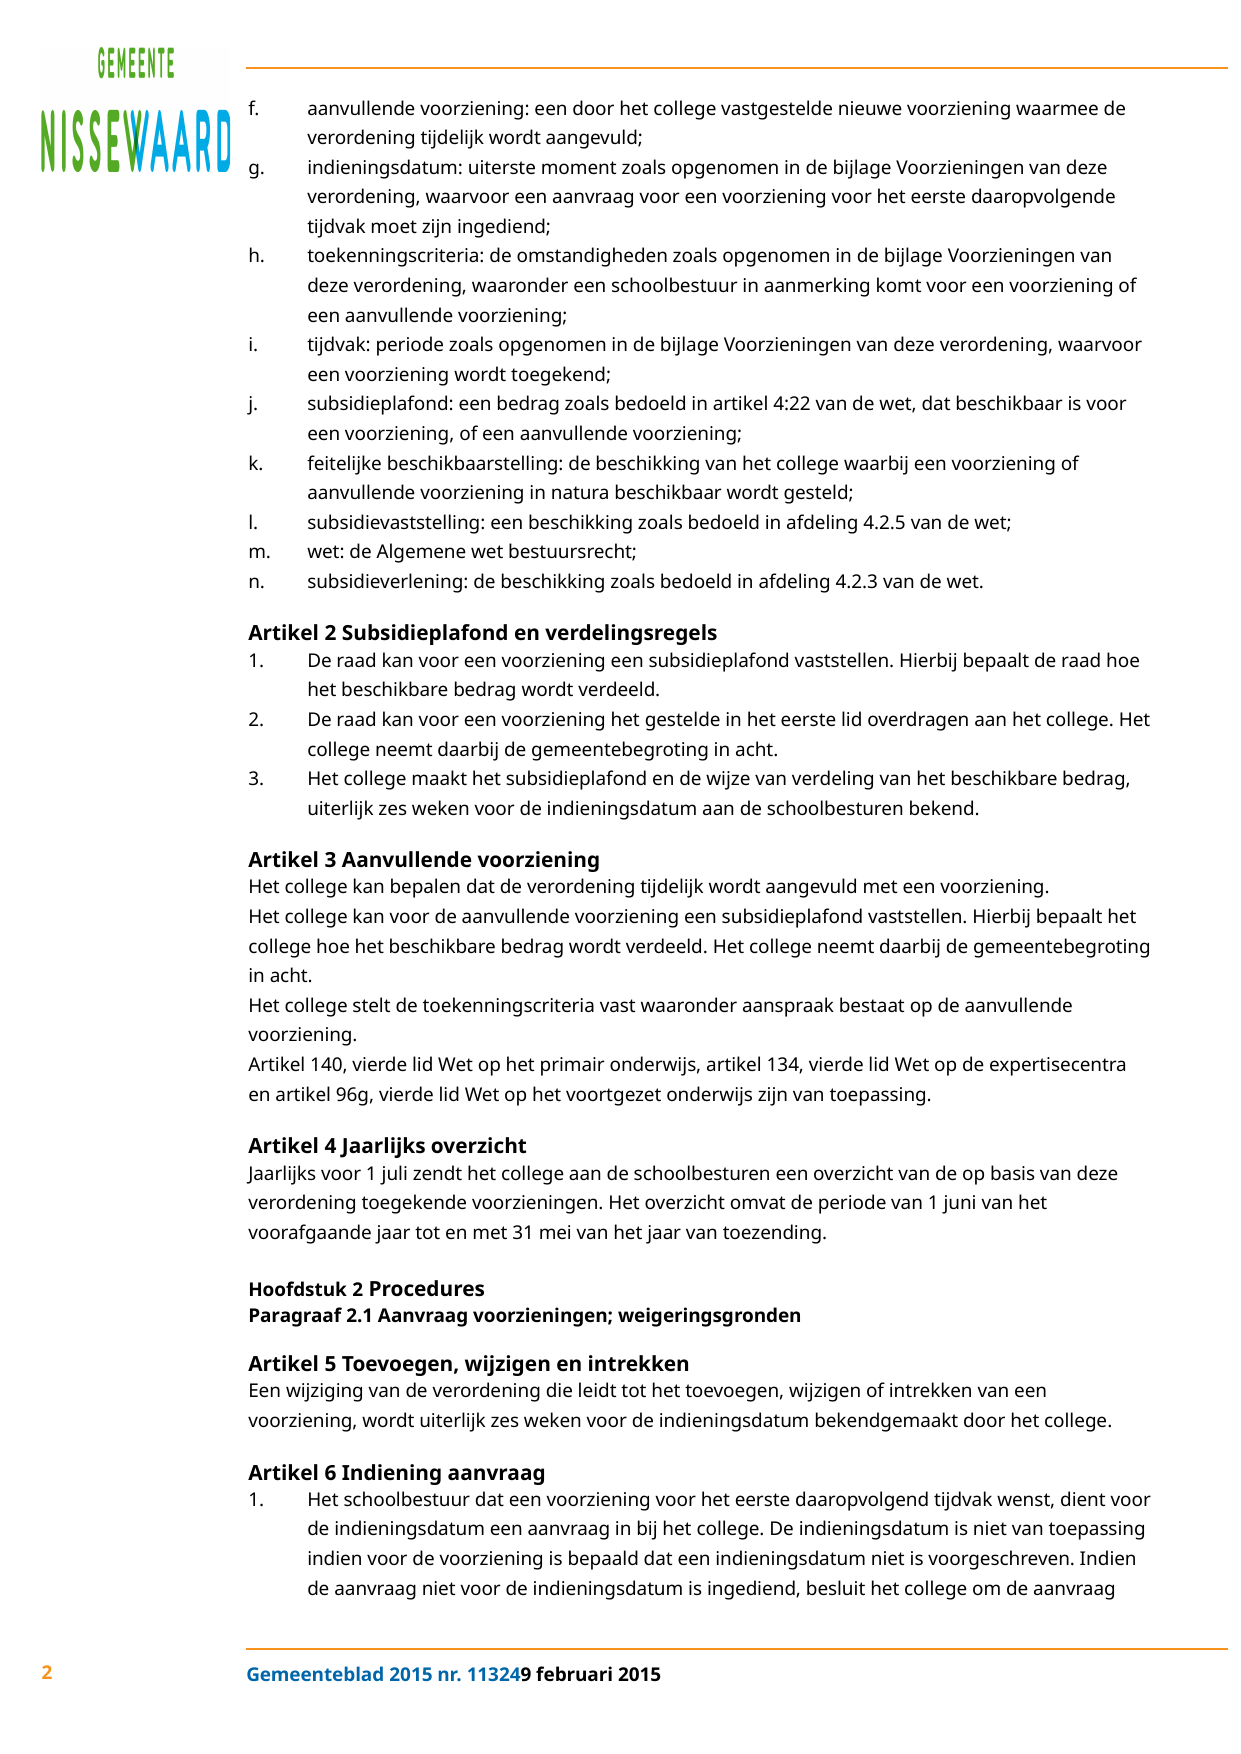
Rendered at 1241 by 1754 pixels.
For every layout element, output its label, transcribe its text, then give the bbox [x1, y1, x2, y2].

list subsidieplafond: een bedrag zoals bedoeld in artikel 4:22 van de wet, dat beschikbaar is voor een voorziening, of een aanvullende voorziening; [248, 391, 1152, 446]
list Het schoolbestuur dat een voorziening voor het eerste daaropvolgend tijdvak wenst, dient voor de indieningsdatum een aanvraag in bij het college. De indieningsdatum is niet van toepassing indien voor de voorziening is bepaald dat een indieningsdatum niet is voorgeschreven. Indien de aanvraag niet voor de indieningsdatum is ingediend, besluit het college om de aanvraag [248, 1486, 1152, 1601]
picture [222, 122, 227, 160]
text Een wijziging van de verordening die leidt tot het toevoegen, wijzigen of intrekken van een voorziening, wordt uiterlijk zes weken voor de indieningsdatum bekendgemaakt door het college. [248, 1378, 1152, 1433]
list subsidievaststelling: een beschikking zoals bedoeld in afdeling 4.2.5 van de wet; [248, 509, 1152, 535]
list aanvullende voorziening: een door het college vastgestelde nieuwe voorziening waarmee de verordening tijdelijk wordt aangevuld; [248, 95, 1152, 150]
list subsidieverlening: de beschikking zoals bedoeld in afdeling 4.2.3 van de wet. [248, 568, 1152, 594]
picture [176, 157, 187, 172]
list Het college maakt het subsidieplafond en de wijze van verdeling van het beschikbare bedrag, uiterlijk zes weken voor de indieningsdatum aan de schoolbesturen bekend. [248, 765, 1152, 821]
picture [200, 151, 206, 172]
picture [154, 157, 165, 172]
text Artikel 5 Toevoegen, wijzigen en intrekken [248, 1349, 1152, 1378]
text Artikel 2 Subsidieplafond en verdelingsregels [248, 618, 1152, 647]
list indieningsdatum: uiterste moment zoals opgenomen in de bijlage Voorzieningen van deze verordening, waarvoor een aanvraag voor een voorziening voor het eerste daaropvolgende tijdvak moet zijn ingediend; [248, 154, 1152, 239]
text Jaarlijks voor 1 juli zendt het college aan de schoolbesturen een overzicht van de op basis van deze verordening toegekende voorzieningen. Het overzicht omvat de periode van 1 juni van het voorafgaande jaar tot en met 31 mei van het jaar van toezending. [248, 1160, 1152, 1244]
list De raad kan voor een voorziening een subsidieplafond vaststellen. Hierbij bepaalt de raad hoe het beschikbare bedrag wordt verdeeld. [248, 647, 1152, 702]
text Hoofdstuk 2 Procedures [248, 1274, 1152, 1303]
text Het college stelt de toekenningscriteria vast waaronder aanspraak bestaat op de aanvullende voorziening. [248, 992, 1152, 1047]
text Het college kan voor de aanvullende voorziening een subsidieplafond vaststellen. Hierbij bepaalt het college hoe het beschikbare bedrag wordt verdeeld. Het college neemt daarbij de gemeentebegroting in acht. [248, 903, 1152, 988]
text Artikel 6 Indiening aanvraag [248, 1458, 1152, 1486]
list wet: de Algemene wet bestuursrecht; [248, 538, 1152, 564]
text Artikel 3 Aanvullende voorziening [248, 845, 1152, 874]
list tijdvak: periode zoals opgenomen in de bijlage Voorzieningen van deze verordening, waarvoor een voorziening wordt toegekend; [248, 331, 1152, 387]
list feitelijke beschikbaarstelling: de beschikking van het college waarbij een voorziening of aanvullende voorziening in natura beschikbaar wordt gesteld; [248, 450, 1152, 505]
picture [201, 122, 206, 138]
text Artikel 140, vierde lid Wet op het primair onderwijs, artikel 134, vierde lid Wet op de expertisecentra en artikel 96g, vierde lid Wet op het voortgezet onderwijs zijn van toepassing. [248, 1051, 1152, 1107]
picture [41, 47, 231, 172]
text Paragraaf 2.1 Aanvraag voorzieningen; weigeringsgronden [248, 1303, 1152, 1328]
text Artikel 4 Jaarlijks overzicht [248, 1131, 1152, 1160]
list toekenningscriteria: de omstandigheden zoals opgenomen in de bijlage Voorzieningen van deze verordening, waaronder een schoolbestuur in aanmerking komt voor een voorziening of een aanvullende voorziening; [248, 243, 1152, 328]
text Het college kan bepalen dat de verordening tijdelijk wordt aangevuld met een voorziening. [248, 874, 1152, 899]
list De raad kan voor een voorziening het gestelde in het eerste lid overdragen aan het college. Het college neemt daarbij de gemeentebegroting in acht. [248, 706, 1152, 761]
